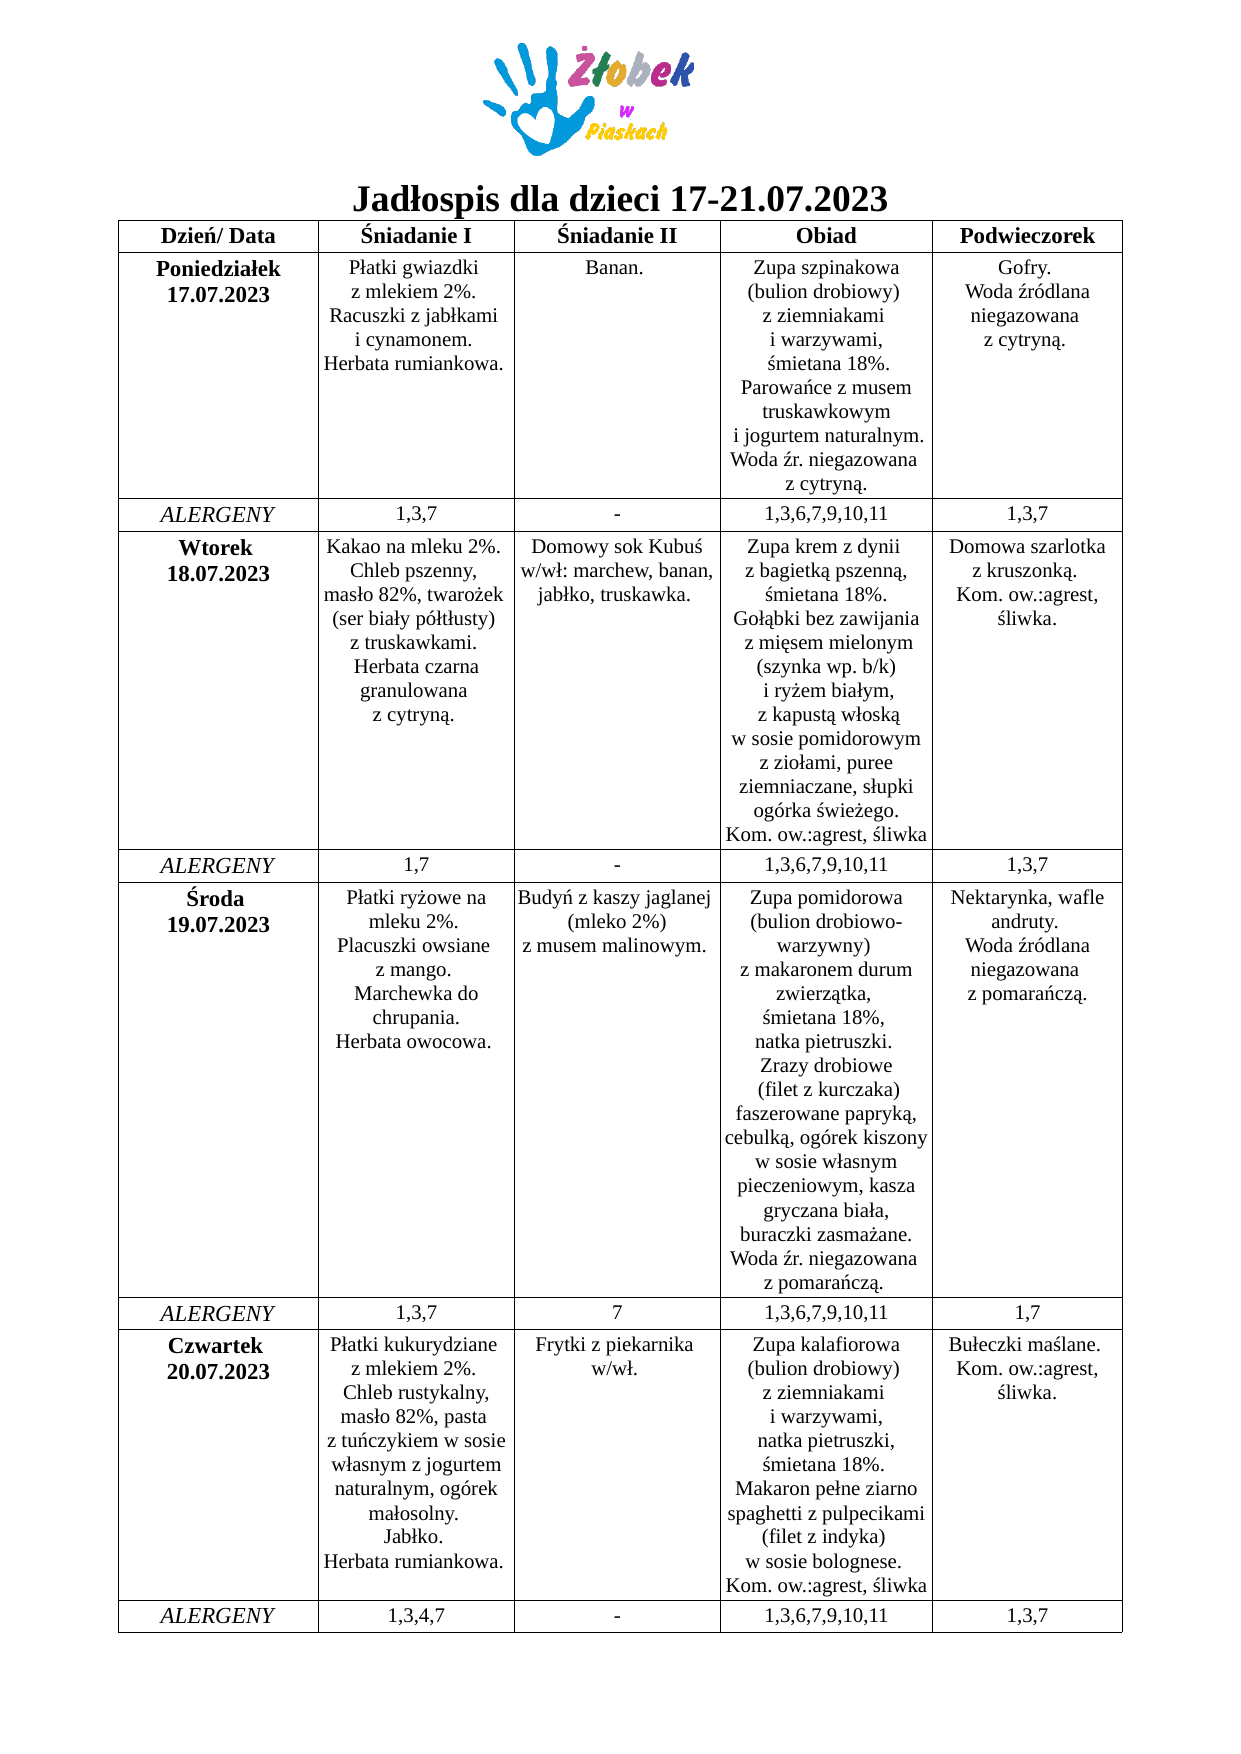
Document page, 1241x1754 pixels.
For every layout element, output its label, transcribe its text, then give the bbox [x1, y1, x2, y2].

table_cell Wtorek 18.07.2023 [119, 532, 318, 849]
table_cell 1,3,6,7,9,10,11 [721, 850, 932, 882]
table_header Podwieczorek [933, 221, 1122, 252]
table_cell 1,3,4,7 [319, 1601, 514, 1632]
table_header Śniadanie II [515, 221, 720, 252]
table_cell - [515, 850, 720, 882]
table_cell 1,3,6,7,9,10,11 [721, 1298, 932, 1329]
table_cell - [515, 499, 720, 531]
table_cell 1,3,6,7,9,10,11 [721, 499, 932, 531]
table_cell Domowy sok Kubuś w/wł: marchew, banan, jabłko, truskawka. [515, 532, 720, 849]
table_cell Zupa kalafiorowa (bulion drobiowy) z ziemniakami i warzywami, natka pietruszki, śmietana 18%. Makaron pełne ziarno spaghetti z pulpecikami (filet z indyka) w sosie bolognese. Kom. ow.:agrest, śliwka [721, 1330, 932, 1599]
table_cell ALERGENY [119, 1601, 318, 1632]
table_cell 7 [515, 1298, 720, 1329]
table_cell 1,3,7 [933, 850, 1122, 882]
picture [483, 43, 694, 156]
table_cell ALERGENY [119, 499, 318, 531]
table_cell Płatki ryżowe na mleku 2%. Placuszki owsiane z mango. Marchewka do chrupania. Herbata owocowa. [319, 883, 514, 1297]
picture [518, 108, 554, 143]
table_cell Płatki gwiazdki z mlekiem 2%. Racuszki z jabłkami i cynamonem. Herbata rumiankowa. [319, 253, 514, 498]
table_cell 1,3,7 [319, 1298, 514, 1329]
table_cell 1,3,6,7,9,10,11 [721, 1601, 932, 1632]
table_cell - [515, 1601, 720, 1632]
table_cell Zupa krem z dynii z bagietką pszenną, śmietana 18%. Gołąbki bez zawijania z mięsem mielonym (szynka wp. b/k) i ryżem białym, z kapustą włoską w sosie pomidorowym z ziołami, puree ziemniaczane, słupki ogórka świeżego. Kom. ow.:agrest, śliwka [721, 532, 932, 849]
table_cell Frytki z piekarnika w/wł. [515, 1330, 720, 1599]
table_cell 1,3,7 [933, 499, 1122, 531]
table_header Śniadanie I [319, 221, 514, 252]
table_cell Gofry. Woda źródlana niegazowana z cytryną. [933, 253, 1122, 498]
table_cell ALERGENY [119, 1298, 318, 1329]
table_cell Płatki kukurydziane z mlekiem 2%. Chleb rustykalny, masło 82%, pasta z tuńczykiem w sosie własnym z jogurtem naturalnym, ogórek małosolny. Jabłko. Herbata rumiankowa. [319, 1330, 514, 1599]
table_cell Poniedziałek 17.07.2023 [119, 253, 318, 498]
table_header Obiad [721, 221, 932, 252]
text Jadłospis dla dzieci 17-21.07.2023 [118, 176, 1122, 219]
table_cell Środa 19.07.2023 [119, 883, 318, 1297]
table_cell Zupa pomidorowa (bulion drobiowo-warzywny) z makaronem durum zwierzątka, śmietana 18%, natka pietruszki. Zrazy drobiowe (filet z kurczaka) faszerowane papryką, cebulką, ogórek kiszony w sosie własnym pieczeniowym, kasza gryczana biała, buraczki zasmażane. Woda źr. niegazowana z pomarańczą. [721, 883, 932, 1297]
table_cell Domowa szarlotka z kruszonką. Kom. ow.:agrest, śliwka. [933, 532, 1122, 849]
table_cell ALERGENY [119, 850, 318, 882]
table_cell Bułeczki maślane. Kom. ow.:agrest, śliwka. [933, 1330, 1122, 1599]
table_cell 1,3,7 [933, 1601, 1122, 1632]
table_cell Budyń z kaszy jaglanej (mleko 2%) z musem malinowym. [515, 883, 720, 1297]
table_cell Zupa szpinakowa (bulion drobiowy) z ziemniakami i warzywami, śmietana 18%. Parowańce z musem truskawkowym i jogurtem naturalnym. Woda źr. niegazowana z cytryną. [721, 253, 932, 498]
table_cell 1,3,7 [319, 499, 514, 531]
table_cell 1,7 [319, 850, 514, 882]
table_cell Banan. [515, 253, 720, 498]
table_cell Kakao na mleku 2%. Chleb pszenny, masło 82%, twarożek (ser biały półtłusty) z truskawkami. Herbata czarna granulowana z cytryną. [319, 532, 514, 849]
table_cell 1,7 [933, 1298, 1122, 1329]
table_header Dzień/ Data [119, 221, 318, 252]
table_cell Czwartek 20.07.2023 [119, 1330, 318, 1599]
table_cell Nektarynka, wafle andruty. Woda źródlana niegazowana z pomarańczą. [933, 883, 1122, 1297]
